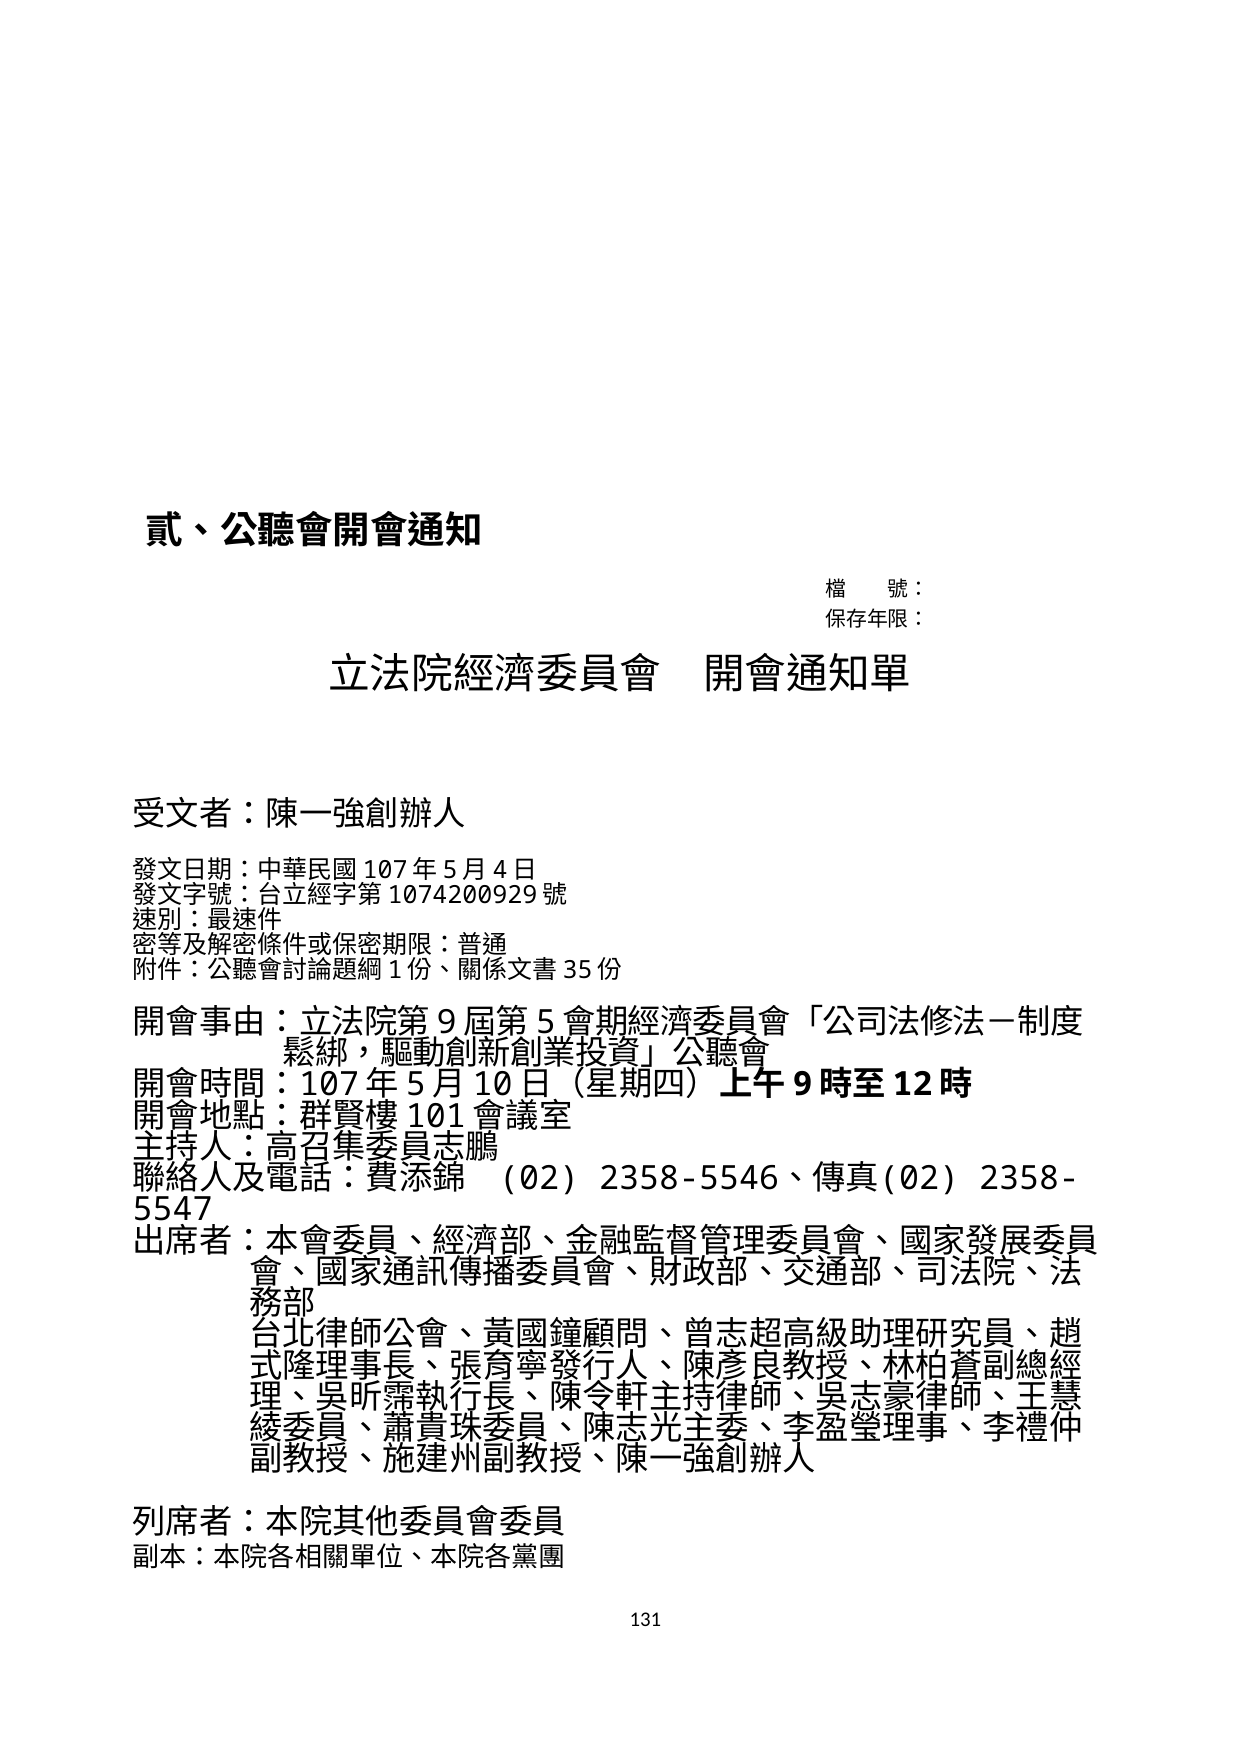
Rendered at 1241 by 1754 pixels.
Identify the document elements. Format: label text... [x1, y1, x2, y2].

text 開會時間：107年5月10日（星期四）上午9時至12時 [132, 1071, 1107, 1102]
text 聯絡人及電話：費添錦 (02) 2358-5546、傳真(02) 2358-5547 [132, 1164, 1107, 1227]
title 立法院經濟委員會 開會通知單 [132, 658, 1107, 733]
text 主持人：高召集委員志鵬 [132, 1133, 1107, 1164]
text 密等及解密條件或保密期限：普通 [132, 933, 1107, 958]
text 發文日期：中華民國107年5月4日 [132, 858, 1107, 883]
text 開會地點：群賢樓101會議室 [132, 1102, 1107, 1133]
title [810, 564, 1085, 651]
text 貳、公聽會開會通知 [145, 505, 582, 557]
text 列席者：本院其他委員會委員 [132, 1508, 1107, 1539]
text 受文者：陳一強創辦人 [132, 796, 1107, 833]
text 檔 號： [825, 572, 1070, 602]
text 開會事由：立法院第9屆第5會期經濟委員會「公司法修法－制度鬆綁，驅動創新創業投資」公聽會 [132, 1008, 1107, 1071]
text 保存年限： [825, 602, 1070, 632]
text 速別：最速件 [132, 908, 1107, 933]
text 附件：公聽會討論題綱1份、關係文書35份 [132, 958, 1107, 983]
text 副本：本院各相關單位、本院各黨團 [132, 1539, 1107, 1573]
text 發文字號：台立經字第1074200929號 [132, 883, 1107, 908]
text 出席者：本會委員、經濟部、金融監督管理委員會、國家發展委員會、國家通訊傳播委員會、財政部、交通部、司法院、法務部 台北律師公會、黃國鐘顧問、曾志超高級助理研究員、趙式隆理事長、張育寧發行人、陳彥良教授、林柏蒼副總經理、吳昕霈執行長、陳令軒主持律師、吳志豪律師、王慧綾委員、蕭貴珠委員、陳志光主委、李盈瑩理事、李禮仲副教授、施建州副教授、陳一強創辦人 [132, 1227, 1107, 1477]
